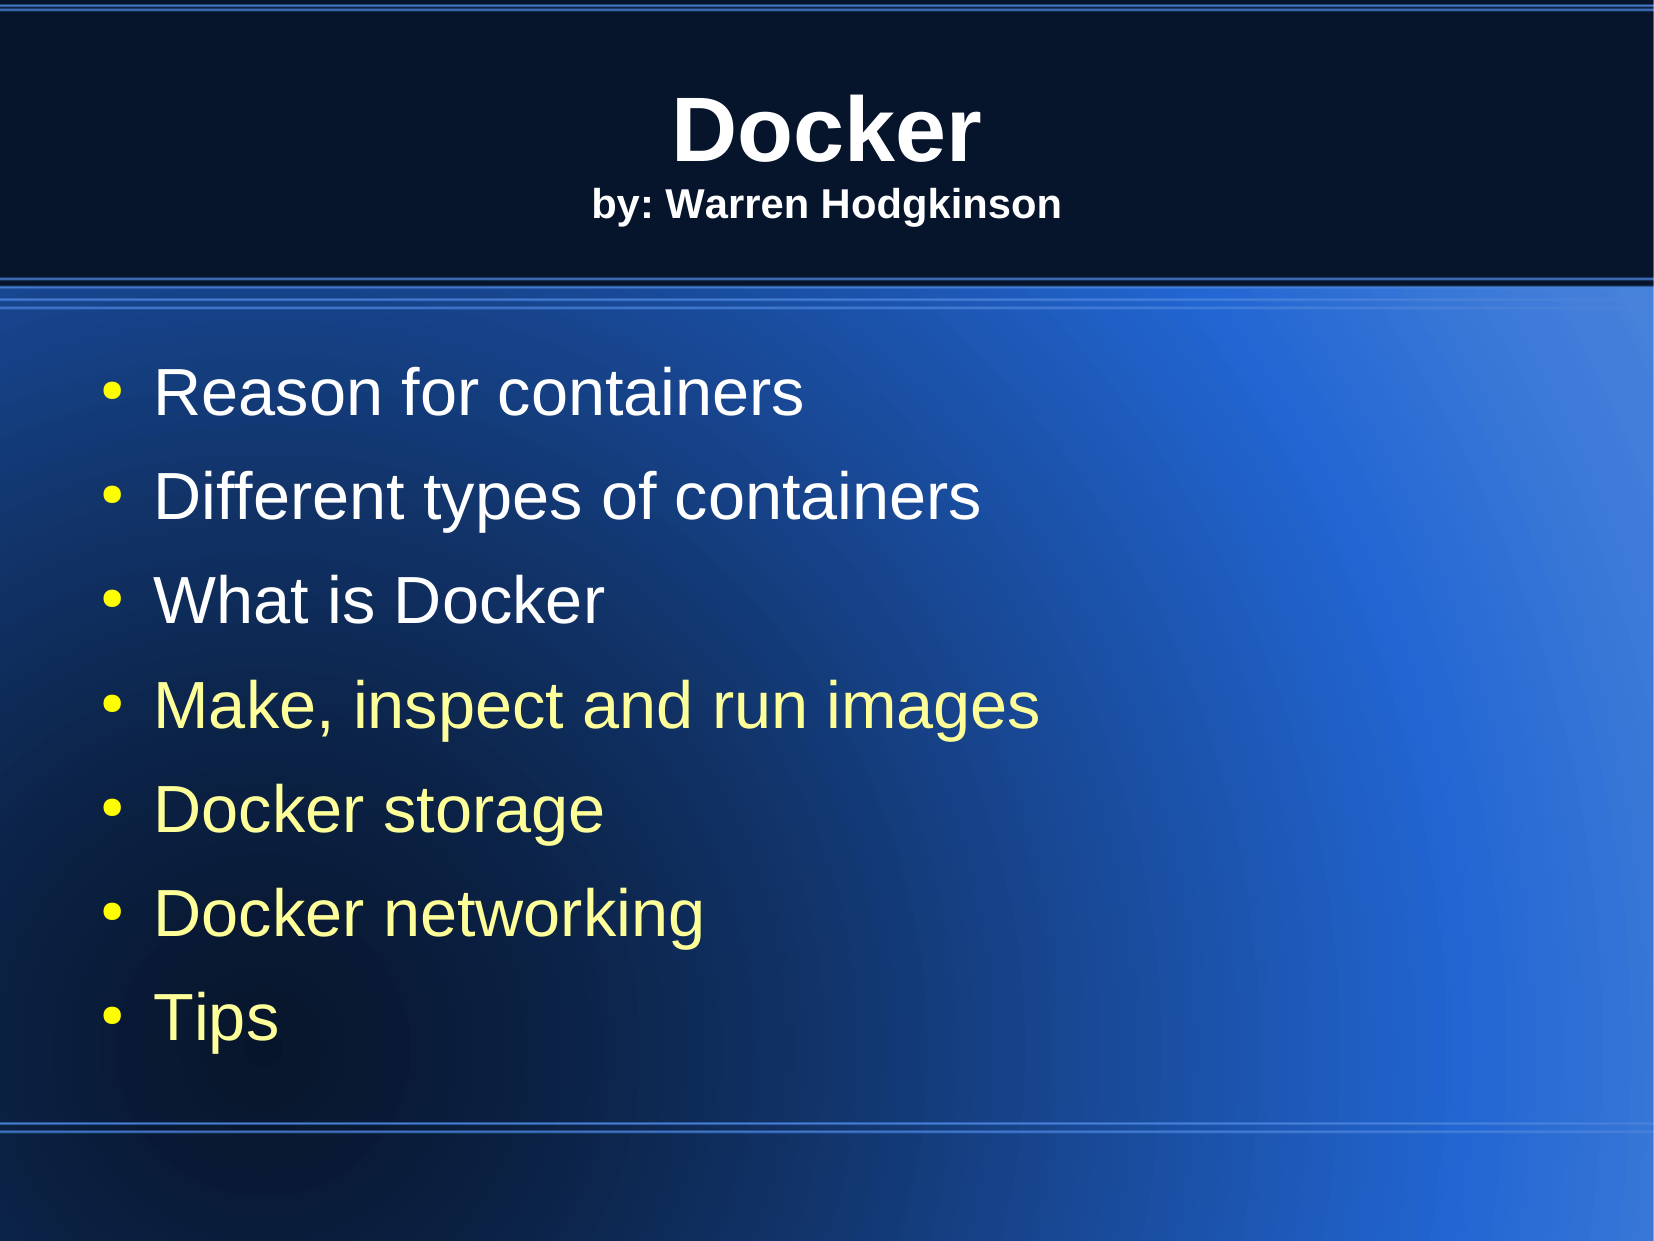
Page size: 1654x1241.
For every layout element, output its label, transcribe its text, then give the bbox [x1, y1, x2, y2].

title Docker by: Warren Hodgkinson [82, 49, 1571, 257]
picture [0, 0, 1654, 1241]
list Reason for containers Different types of containers What is Docker Make, inspect and run images Docker storage Docker networking Tips [82, 355, 1571, 1058]
